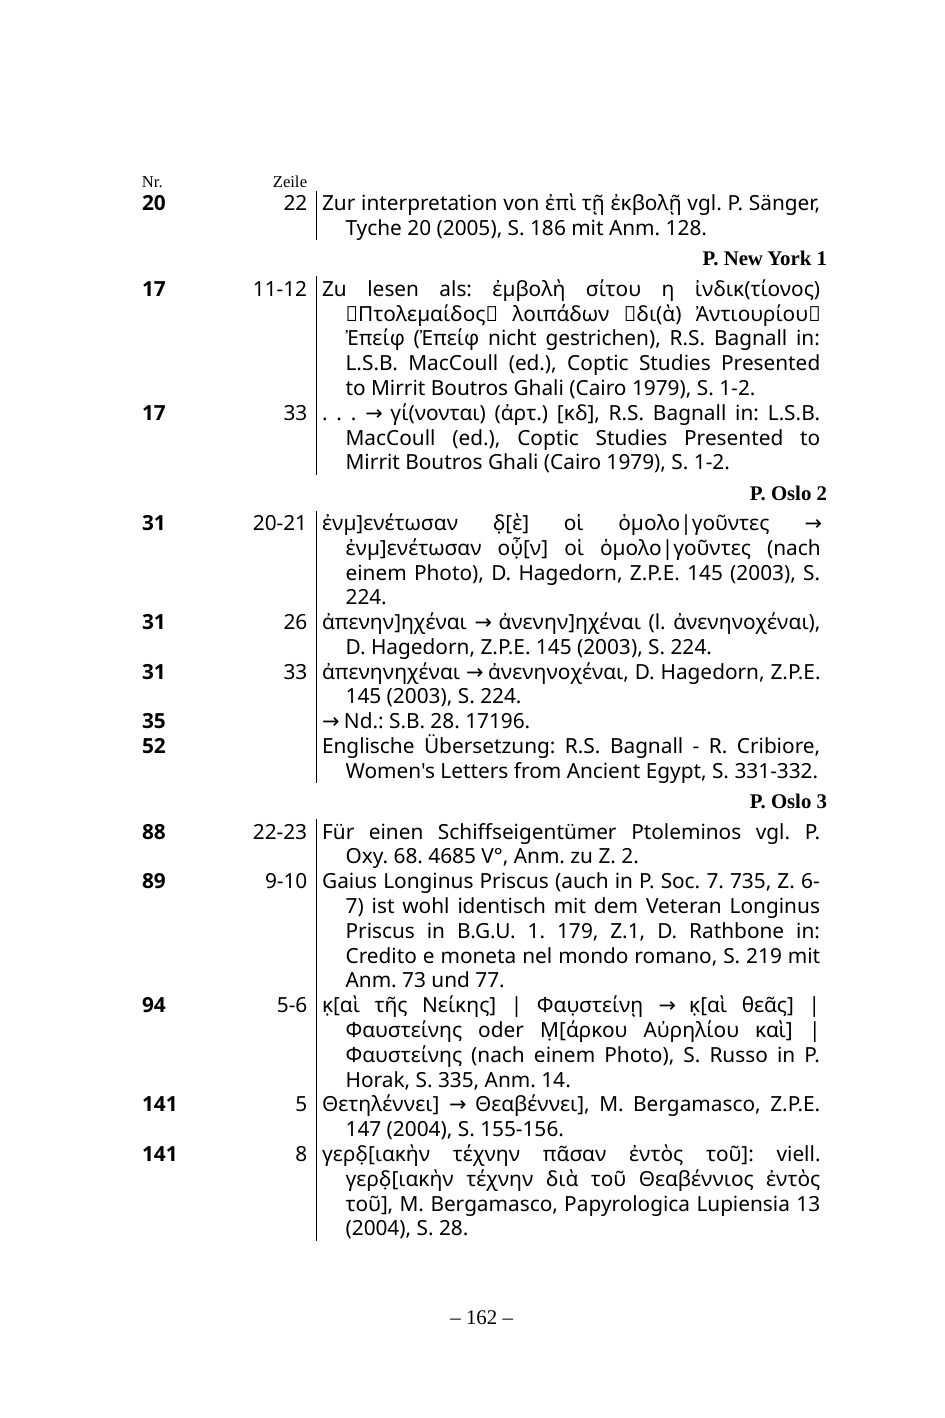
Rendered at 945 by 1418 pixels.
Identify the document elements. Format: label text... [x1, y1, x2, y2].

table_cell 22 [224, 191, 316, 240]
table_cell ἀπενην]ηχέναι → ἀνενην]ηχέναι (l. ἀνενηνοχέναι), D. Hagedorn, Z.P.E. 145 (2003), S. 224. [317, 610, 827, 659]
table_cell γερδ̣[ιακὴν τέχνην πᾶσαν ἐντὸς τοῦ]: viell. γερδ̣[ιακὴν τέχνην διὰ τοῦ Θεαβέννιος ἐντὸς τοῦ], M. Bergamasco, Papyrologica Lupiensia 13 (2004), S. 28. [317, 1142, 827, 1241]
table_cell 17 [136, 400, 224, 475]
table_cell 31 [136, 659, 224, 709]
table_cell Englische Übersetzung: R.S. Bagnall - R. Cribiore, Women's Letters from Ancient Egypt, S. 331-332. [317, 734, 827, 783]
table_header 31 [136, 511, 224, 610]
table_cell Θετηλέννει] → Θεαβέννει], M. Bergamasco, Z.P.E. 147 (2004), S. 155-156. [317, 1092, 827, 1142]
table_cell [224, 709, 316, 734]
table_header Für einen Schiffseigentümer Ptoleminos vgl. P. Oxy. 68. 4685 V°, Anm. zu Z. 2. [317, 819, 827, 869]
table_header 88 [136, 819, 224, 869]
table_cell . . . → γί(νονται) (ἀρτ.) [κδ], R.S. Bagnall in: L.S.B. MacCoull (ed.), Coptic Studies Presented to Mirrit Boutros Ghali (Cairo 1979), S. 1-2. [317, 400, 827, 475]
table_cell 141 [136, 1142, 224, 1241]
table_header ἐνμ]ενέτωσαν δ̣[ὲ] οἱ ὁμολο|γοῦντες → ἐνμ]ενέτωσαν οὖ̣[ν] οἱ ὁμολο|γοῦντες (nach einem Photo), D. Hagedorn, Z.P.E. 145 (2003), S. 224. [317, 511, 827, 610]
table_cell 141 [136, 1092, 224, 1142]
table_header Zu lesen als: ἐμβολὴ σίτου η ἰνδικ(τίονος) Πτολεμαίδος λοιπάδων δι(ὰ) Ἀντιουρίου Ἐπείφ (Ἐπείφ nicht gestrichen), R.S. Bagnall in: L.S.B. MacCoull (ed.), Coptic Studies Presented to Mirrit Boutros Ghali (Cairo 1979), S. 1-2. [317, 276, 827, 400]
table_cell 33 [224, 659, 316, 709]
subtitle P. New York 1 [136, 246, 827, 270]
table_cell 35 [136, 709, 224, 734]
table_cell ἀπενηνηχέναι → ἀνενηνοχέναι, D. Hagedorn, Z.P.E. 145 (2003), S. 224. [317, 659, 827, 709]
table_header 17 [136, 276, 224, 400]
table_cell 20 [136, 191, 224, 240]
table_cell 5-6 [224, 993, 316, 1092]
table_header 22-23 [224, 819, 316, 869]
table_cell Gaius Longinus Priscus (auch in P. Soc. 7. 735, Z. 6-7) ist wohl identisch mit dem Veteran Longinus Priscus in B.G.U. 1. 179, Z.1, D. Rathbone in: Credito e moneta nel mondo romano, S. 219 mit Anm. 73 und 77. [317, 869, 827, 993]
table_cell 52 [136, 734, 224, 783]
table_cell 31 [136, 610, 224, 659]
subtitle P. Oslo 2 [136, 481, 827, 505]
table_cell 26 [224, 610, 316, 659]
table_cell Zur interpretation von ἐπὶ τῇ ἐκβολῇ vgl. P. Sänger, Tyche 20 (2005), S. 186 mit Anm. 128. [317, 191, 827, 240]
table_header 11-12 [224, 276, 316, 400]
table_cell 89 [136, 869, 224, 993]
table_cell → Nd.: S.B. 28. 17196. [317, 709, 827, 734]
table_cell 8 [224, 1142, 316, 1241]
table_header 20-21 [224, 511, 316, 610]
table_cell 94 [136, 993, 224, 1092]
table_cell κ̣[αὶ τῆς Νείκης] | Φαυ̣στείνῃ → κ̣[αὶ θεᾶς] | Φαυστείνης oder Μ̣[άρκου Αὐρηλίου καὶ] | Φαυστείνης (nach einem Photo), S. Russo in P. Horak, S. 335, Anm. 14. [317, 993, 827, 1092]
table_cell 33 [224, 400, 316, 475]
table_cell [224, 734, 316, 783]
table_cell 5 [224, 1092, 316, 1142]
subtitle P. Oslo 3 [136, 789, 827, 813]
table_cell 9-10 [224, 869, 316, 993]
